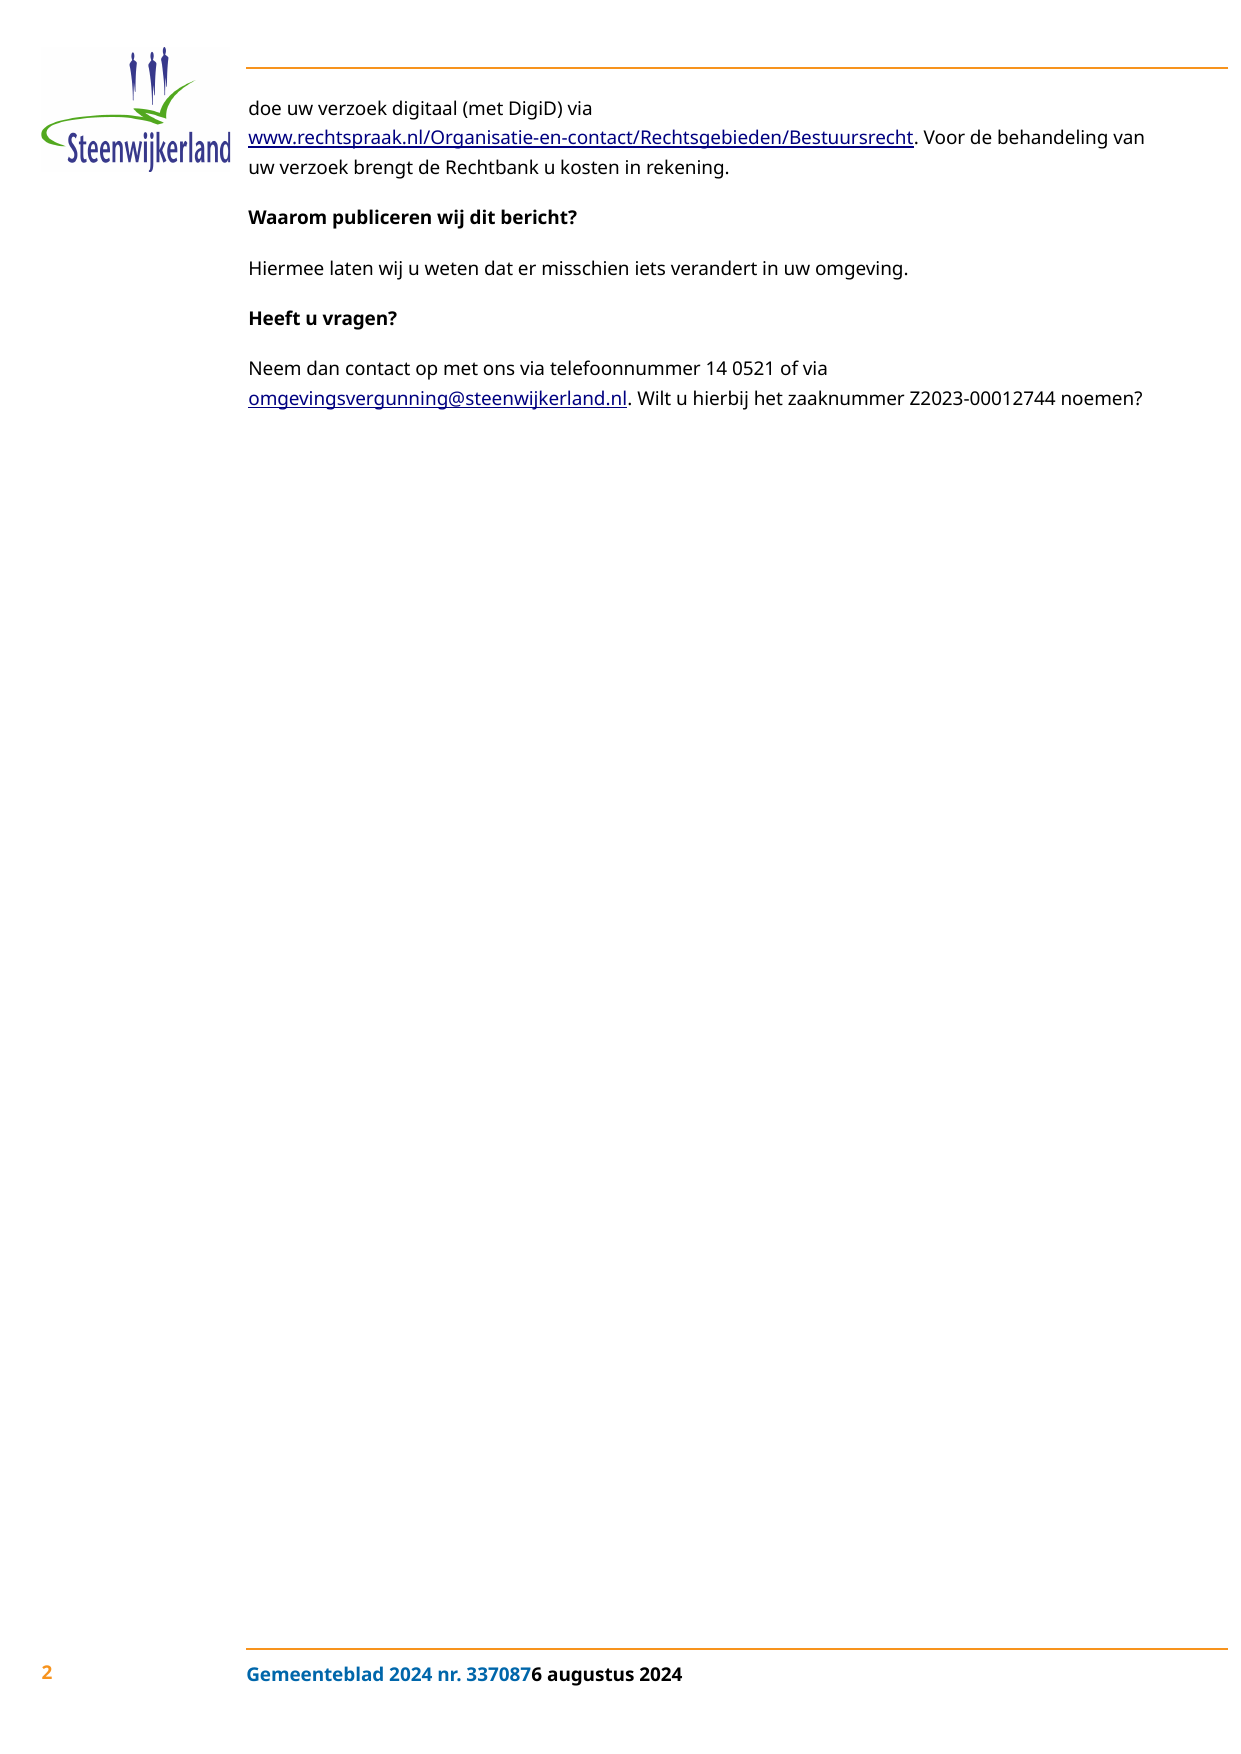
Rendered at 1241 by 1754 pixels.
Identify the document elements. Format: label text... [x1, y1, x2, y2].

text Waarom publiceren wij dit bericht? [248, 204, 1152, 230]
text Heeft u vragen? [248, 305, 1152, 331]
text Hiermee laten wij u weten dat er misschien iets verandert in uw omgeving. [248, 255, 1152, 281]
picture [41, 47, 231, 172]
text doe uw verzoek digitaal (met DigiD) via www.rechtspraak.nl/Organisatie-en-contact/Rechtsgebieden/Bestuursrecht. Voor de behandeling van uw verzoek brengt de Rechtbank u kosten in rekening. [248, 95, 1152, 180]
text Neem dan contact op met ons via telefoonnummer 14 0521 of via omgevingsvergunning@steenwijkerland.nl. Wilt u hierbij het zaaknummer Z2023-00012744 noemen? [248, 356, 1152, 411]
